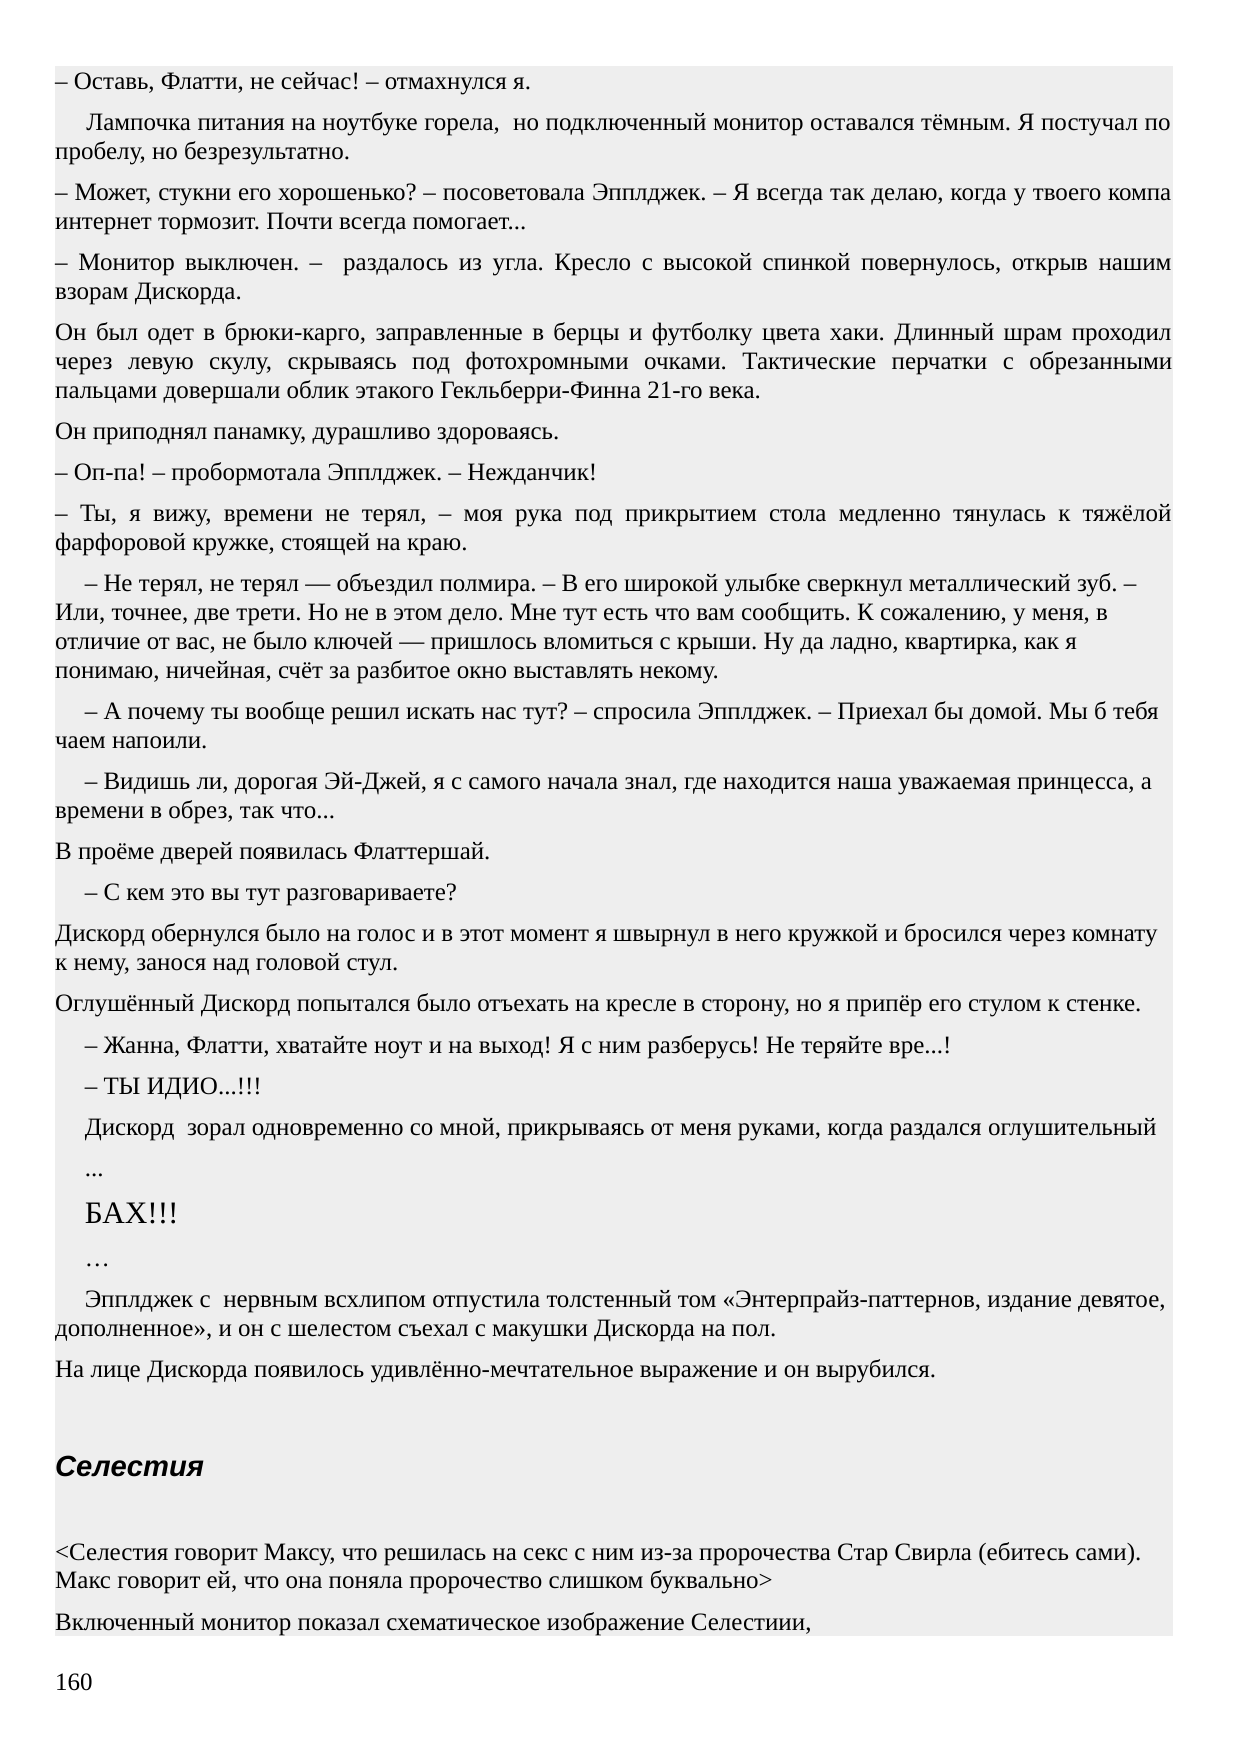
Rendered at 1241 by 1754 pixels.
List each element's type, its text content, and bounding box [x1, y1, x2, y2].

text Он приподнял панамку, дурашливо здороваясь. [55, 416, 1173, 445]
text <Селестия говорит Максу, что решилась на секс с ним из-за пророчества Стар Свирла (ебитесь сами). Макс говорит ей, что она поняла пророчество слишком буквально> [55, 1537, 1173, 1594]
text На лице Дискорда появилось удивлённо-мечтательное выражение и он вырубился. [55, 1354, 1173, 1383]
text – ТЫ ИДИО...!!! [55, 1071, 1173, 1100]
list Дискорд обернулся было на голос и в этот момент я швырнул в него кружкой и бросился через комнату к нему, занося над головой стул. [55, 918, 1173, 976]
text Оглушённый Дискорд попытался было отъехать на кресле в сторону, но я припёр его стулом к стенке. [55, 988, 1173, 1017]
text – Жанна, Флатти, хватайте ноут и на выход! Я с ним разберусь! Не теряйте вре...! [55, 1030, 1173, 1058]
text – Ты, я вижу, времени не терял, – моя рука под прикрытием стола медленно тянулась к тяжёлой фарфоровой кружке, стоящей на краю. [55, 498, 1173, 556]
text БАХ!!! [55, 1195, 1173, 1231]
text – Оставь, Флатти, не сейчас! – отмахнулся я. [55, 66, 1173, 95]
text – Монитор выключен. – раздалось из угла. Кресло с высокой спинкой повернулось, открыв нашим взорам Дискорда. [55, 247, 1173, 305]
text Он был одет в брюки-карго, заправленные в берцы и футболку цвета хаки. Длинный шрам проходил через левую скулу, скрываясь под фотохромными очками. Тактические перчатки с обрезанными пальцами довершали облик этакого Гекльберри-Финна 21-го века. [55, 317, 1173, 403]
text – Видишь ли, дорогая Эй-Джей, я с самого начала знал, где находится наша уважаемая принцесса, а времени в обрез, так что... [55, 766, 1173, 823]
subtitle Селестия [55, 1449, 1173, 1483]
text – Может, стукни его хорошенько? – посоветовала Эпплджек. – Я всегда так делаю, когда у твоего компа интернет тормозит. Почти всегда помогает... [55, 177, 1173, 235]
text Дискорд зорал одновременно со мной, прикрываясь от меня руками, когда раздался оглушительный [55, 1112, 1173, 1141]
text – Не терял, не терял — объездил полмира. – В его широкой улыбке сверкнул металлический зуб. – Или, точнее, две трети. Но не в этом дело. Мне тут есть что вам сообщить. К сожалению, у меня, в отличие от вас, не было ключей — пришлось вломиться с крыши. Ну да ладно, квартирка, как я понимаю, ничейная, счёт за разбитое окно выставлять некому. [55, 568, 1173, 683]
text Эпплджек с нервным всхлипом отпустила толстенный том «Энтерпрайз-паттернов, издание девятое, дополненное», и он с шелестом съехал с макушки Дискорда на пол. [55, 1284, 1173, 1342]
text Включенный монитор показал схематическое изображение Селестиии, [55, 1607, 1173, 1636]
text Лампочка питания на ноутбуке горела, но подключенный монитор оставался тёмным. Я постучал по пробелу, но безрезультатно. [55, 107, 1173, 165]
text – С кем это вы тут разговариваете? [55, 877, 1173, 906]
text – А почему ты вообще решил искать нас тут? – спросила Эпплджек. – Приехал бы домой. Мы б тебя чаем напоили. [55, 696, 1173, 753]
text – Оп-па! – пробормотала Эпплджек. – Нежданчик! [55, 457, 1173, 486]
text ... [55, 1153, 1173, 1182]
text В проёме дверей появилась Флаттершай. [55, 836, 1173, 865]
text … [55, 1243, 1173, 1272]
